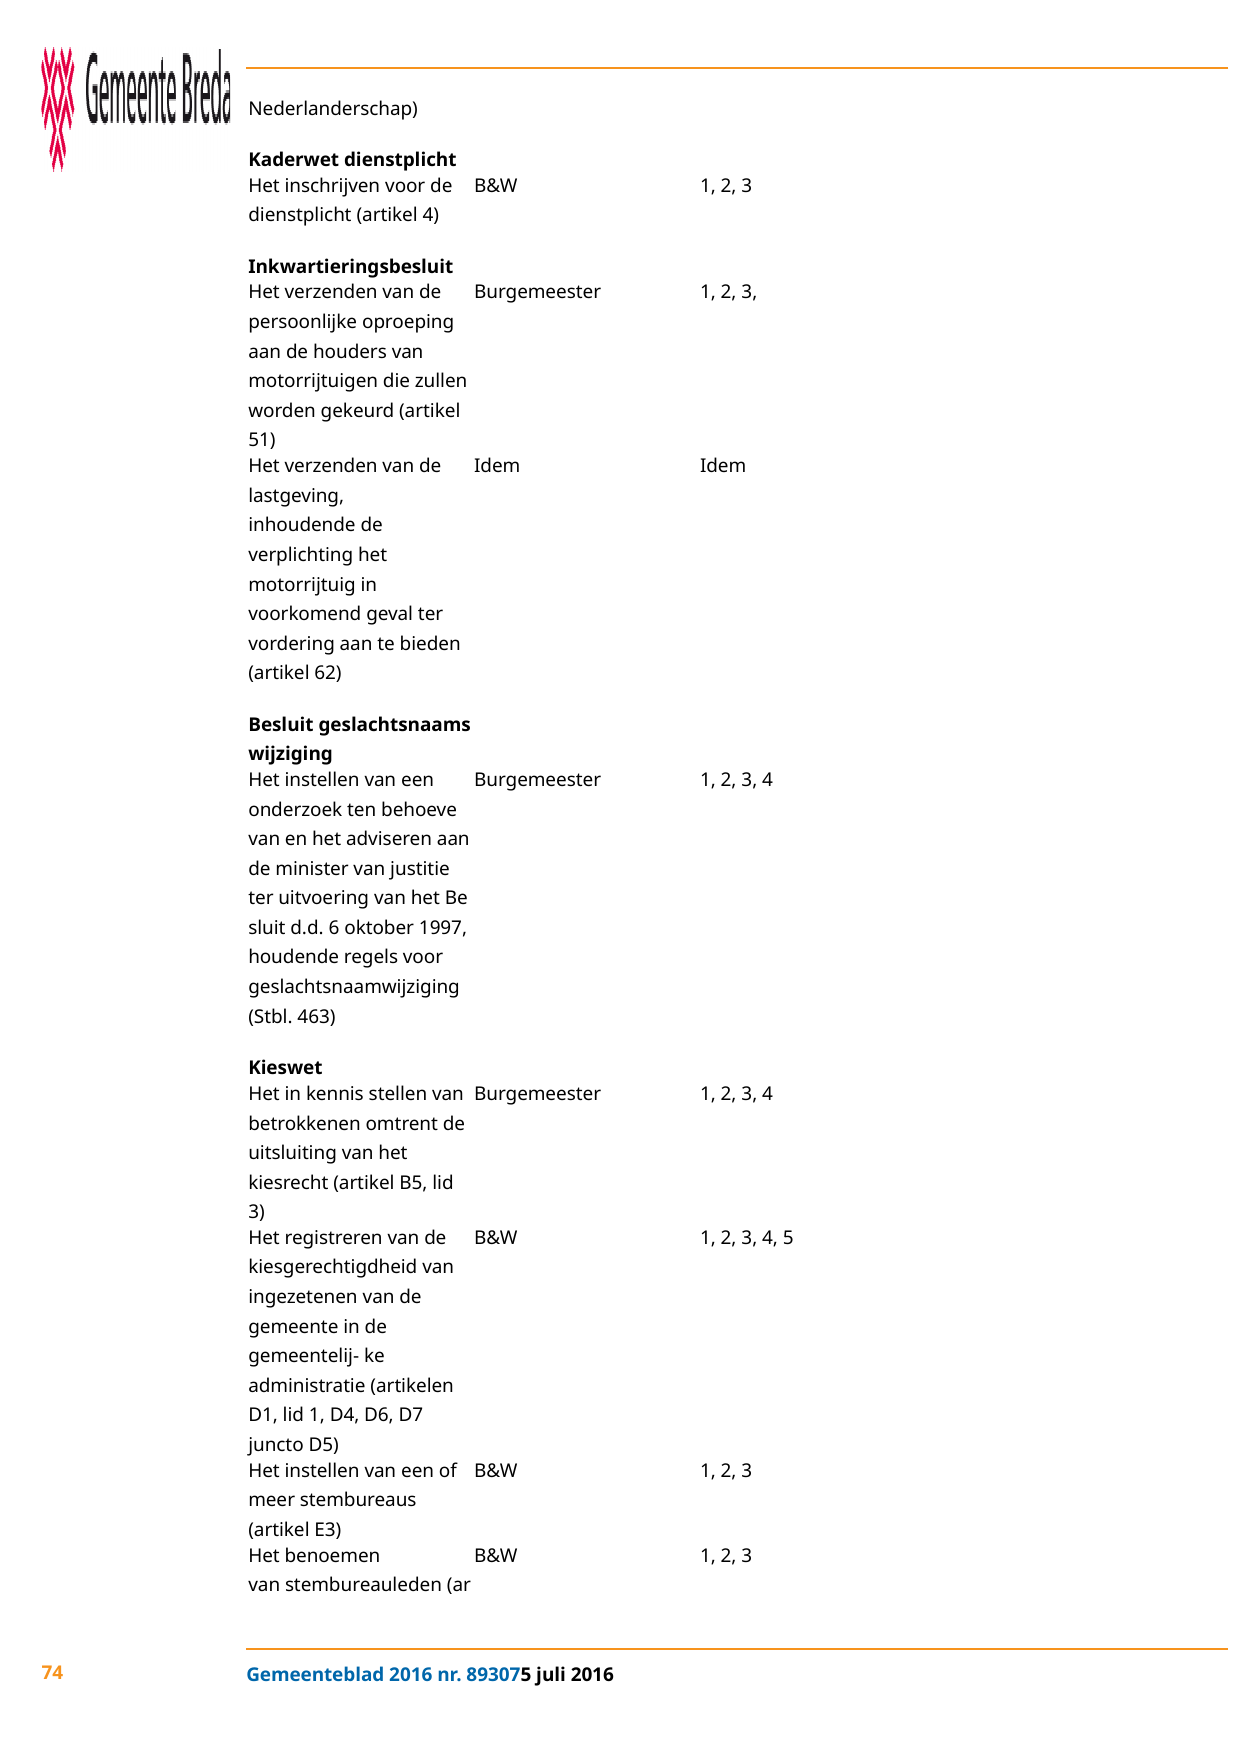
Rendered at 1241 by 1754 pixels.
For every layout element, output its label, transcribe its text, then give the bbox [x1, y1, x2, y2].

table_cell [700, 1054, 926, 1080]
table_cell 1, 2, 3, [700, 279, 926, 452]
table_cell [248, 227, 474, 253]
table_cell [700, 253, 926, 279]
table_cell B&W [474, 1542, 700, 1597]
table_cell B&W [474, 172, 700, 227]
table_cell [926, 711, 1152, 766]
table_cell Idem [700, 453, 926, 685]
table_cell [248, 685, 474, 711]
table_cell [926, 1054, 1152, 1080]
table_cell [474, 253, 700, 279]
table_cell [926, 685, 1152, 711]
table_cell [700, 227, 926, 253]
table_cell [474, 146, 700, 172]
table_cell Idem [474, 453, 700, 685]
table_cell Het registreren van de kiesgerechtigdheid van ingezetenen van de gemeente in de gemeentelij- ke administratie (artikelen D1, lid 1, D4, D6, D7 juncto D5) [248, 1224, 474, 1457]
table_cell Het verzenden van de persoonlijke oproeping aan de houders van motorrijtuigen die zullen worden gekeurd (artikel 51) [248, 279, 474, 452]
table_cell [700, 685, 926, 711]
table_cell Het instellen van een of meer stembureaus (artikel E3) [248, 1457, 474, 1542]
table_cell [474, 685, 700, 711]
table_cell [926, 453, 1152, 685]
table_cell Het inschrijven voor de dienstplicht (artikel 4) [248, 172, 474, 227]
table_cell [700, 1029, 926, 1054]
table_cell [248, 1029, 474, 1054]
table_cell Burgemeester [474, 279, 700, 452]
table_cell Inkwartieringsbesluit [248, 253, 474, 279]
table_cell Het benoemen van stembureauleden (ar [248, 1542, 474, 1597]
table_cell [926, 766, 1152, 1029]
table_cell Burgemeester [474, 766, 700, 1029]
table_cell [474, 95, 700, 121]
table_cell Het in kennis stellen van betrokkenen omtrent de uitsluiting van het kiesrecht (artikel B5, lid 3) [248, 1080, 474, 1224]
table_cell [926, 1542, 1152, 1597]
table_cell [926, 1080, 1152, 1224]
table_cell [926, 146, 1152, 172]
table_cell [926, 172, 1152, 227]
table_cell 1, 2, 3, 4, 5 [700, 1224, 926, 1457]
table_cell [474, 1029, 700, 1054]
table_cell B&W [474, 1224, 700, 1457]
table_cell [700, 146, 926, 172]
table_cell [474, 1054, 700, 1080]
table_cell [926, 95, 1152, 121]
table_cell Besluit geslachtsnaamswijziging [248, 711, 474, 766]
table_cell [474, 227, 700, 253]
table_cell Kaderwet dienstplicht [248, 146, 474, 172]
table_cell [700, 95, 926, 121]
table_cell Nederlanderschap) [248, 95, 474, 121]
table_cell [248, 121, 474, 146]
table_cell [926, 121, 1152, 146]
table_cell Het instellen van een onderzoek ten behoeve van en het adviseren aan de minister van justitie ter uitvoering van het Besluit d.d. 6 oktober 1997, houdende regels voor geslachtsnaamwijziging (Stbl. 463) [248, 766, 474, 1029]
table_cell [474, 121, 700, 146]
table_cell [700, 121, 926, 146]
table_cell 1, 2, 3, 4 [700, 1080, 926, 1224]
table_cell [926, 1457, 1152, 1542]
table_cell [926, 279, 1152, 452]
table_cell Burgemeester [474, 1080, 700, 1224]
table_cell [474, 711, 700, 766]
table_cell [926, 227, 1152, 253]
picture [41, 47, 231, 172]
table_cell Het verzenden van de lastgeving, inhoudende de verplichting het motorrijtuig in voorkomend geval ter vordering aan te bieden (artikel 62) [248, 453, 474, 685]
table_cell 1, 2, 3 [700, 172, 926, 227]
table_cell 1, 2, 3 [700, 1457, 926, 1542]
table_cell [926, 1224, 1152, 1457]
table_cell B&W [474, 1457, 700, 1542]
table_cell [926, 1029, 1152, 1054]
table_cell 1, 2, 3 [700, 1542, 926, 1597]
table_cell Kieswet [248, 1054, 474, 1080]
table_cell [700, 711, 926, 766]
table_cell 1, 2, 3, 4 [700, 766, 926, 1029]
table_cell [926, 253, 1152, 279]
